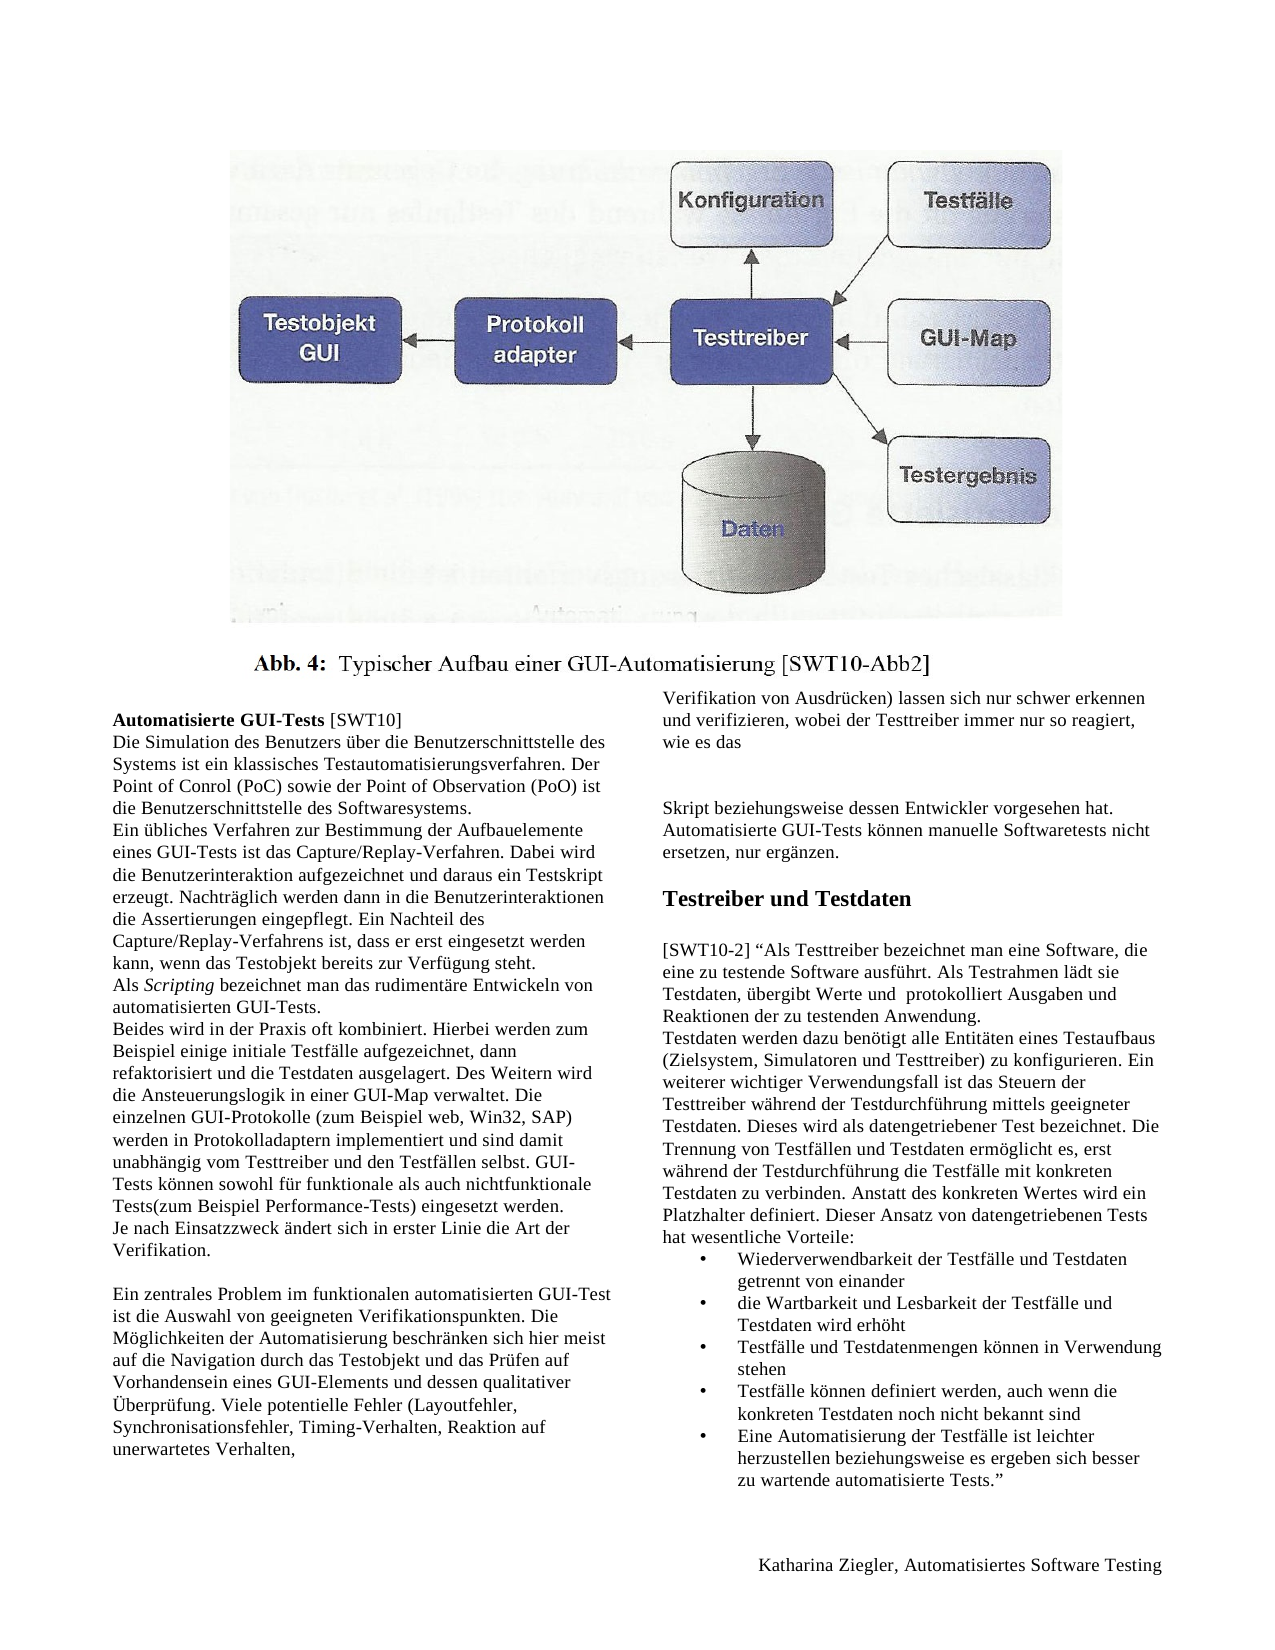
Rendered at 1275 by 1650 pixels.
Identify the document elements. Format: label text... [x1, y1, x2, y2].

list getrennt von einander [700, 1269, 1162, 1291]
list Eine Automatisierung der Testfälle ist leichter herzustellen beziehungsweise es ergeben sich besser zu wartende automatisierte Tests.” [700, 1424, 1162, 1490]
text Skript beziehungsweise dessen Entwickler vorgesehen hat. Automatisierte GUI-Tests können manuelle Softwaretests nicht ersetzen, nur ergänzen. [662, 797, 1162, 863]
text Je nach Einsatzzweck ändert sich in erster Linie die Art der Verifikation. [112, 1216, 612, 1260]
text Testdaten werden dazu benötigt alle Entitäten eines Testaufbaus (Zielsystem, Simulatoren und Testtreiber) zu konfigurieren. Ein weiterer wichtiger Verwendungsfall ist das Steuern der Testtreiber während der Testdurchführung mittels geeigneter Testdaten. Dieses wird als datengetriebener Test bezeichnet. Die Trennung von Testfällen und Testdaten ermöglicht es, erst während der Testdurchführung die Testfälle mit konkreten Testdaten zu verbinden. Anstatt des konkreten Wertes wird ein Platzhalter definiert. Dieser Ansatz von datengetriebenen Tests hat wesentliche Vorteile: [662, 1026, 1162, 1247]
text Automatisierte GUI-Tests [SWT10] [112, 708, 612, 730]
text Verifikation von Ausdrücken) lassen sich nur schwer erkennen und verifizieren, wobei der Testtreiber immer nur so reagiert, wie es das [662, 150, 1162, 752]
text [SWT10-2] “Als Testtreiber bezeichnet man eine Software, die eine zu testende Software ausführt. Als Testrahmen lädt sie Testdaten, übergibt Werte und protokolliert Ausgaben und Reaktionen der zu testenden Anwendung. [662, 938, 1162, 1026]
text Ein übliches Verfahren zur Bestimmung der Aufbauelemente eines GUI-Tests ist das Capture/Replay-Verfahren. Dabei wird die Benutzerinteraktion aufgezeichnet und daraus ein Testskript erzeugt. Nachträglich werden dann in die Benutzerinteraktionen die Assertierungen eingepflegt. Ein Nachteil des Capture/Replay-Verfahrens ist, dass er erst eingesetzt werden kann, wenn das Testobjekt bereits zur Verfügung steht. [112, 819, 612, 973]
text Beides wird in der Praxis oft kombiniert. Hierbei werden zum Beispiel einige initiale Testfälle aufgezeichnet, dann refaktorisiert und die Testdaten ausgelagert. Des Weitern wird die Ansteuerungslogik in einer GUI-Map verwaltet. Die einzelnen GUI-Protokolle (zum Beispiel web, Win32, SAP) werden in Protokolladaptern implementiert und sind damit unabhängig vom Testtreiber und den Testfällen selbst. GUI- Tests können sowohl für funktionale als auch nichtfunktionale Tests(zum Beispiel Performance-Tests) eingesetzt werden. [112, 1017, 612, 1216]
picture [229, 150, 1063, 687]
list Wiederverwendbarkeit der Testfälle und Testdaten [700, 1247, 1162, 1269]
list Testfälle können definiert werden, auch wenn die konkreten Testdaten noch nicht bekannt sind [700, 1380, 1162, 1424]
list die Wartbarkeit und Lesbarkeit der Testfälle und Testdaten wird erhöht [700, 1291, 1162, 1336]
list Testfälle und Testdatenmengen können in Verwendung stehen [700, 1336, 1162, 1380]
text Testreiber und Testdaten [662, 885, 1162, 912]
text Ein zentrales Problem im funktionalen automatisierten GUI-Test ist die Auswahl von geeigneten Verifikationspunkten. Die Möglichkeiten der Automatisierung beschränken sich hier meist auf die Navigation durch das Testobjekt und das Prüfen auf Vorhandensein eines GUI-Elements und dessen qualitativer Überprüfung. Viele potentielle Fehler (Layoutfehler, Synchronisationsfehler, Timing-Verhalten, Reaktion auf unerwartetes Verhalten, [112, 1282, 612, 1459]
text Die Simulation des Benutzers über die Benutzerschnittstelle des Systems ist ein klassisches Testautomatisierungsverfahren. Der Point of Conrol (PoC) sowie der Point of Observation (PoO) ist die Benutzerschnittstelle des Softwaresystems. [112, 730, 612, 819]
text Als Scripting bezeichnet man das rudimentäre Entwickeln von automatisierten GUI-Tests. [112, 973, 612, 1017]
